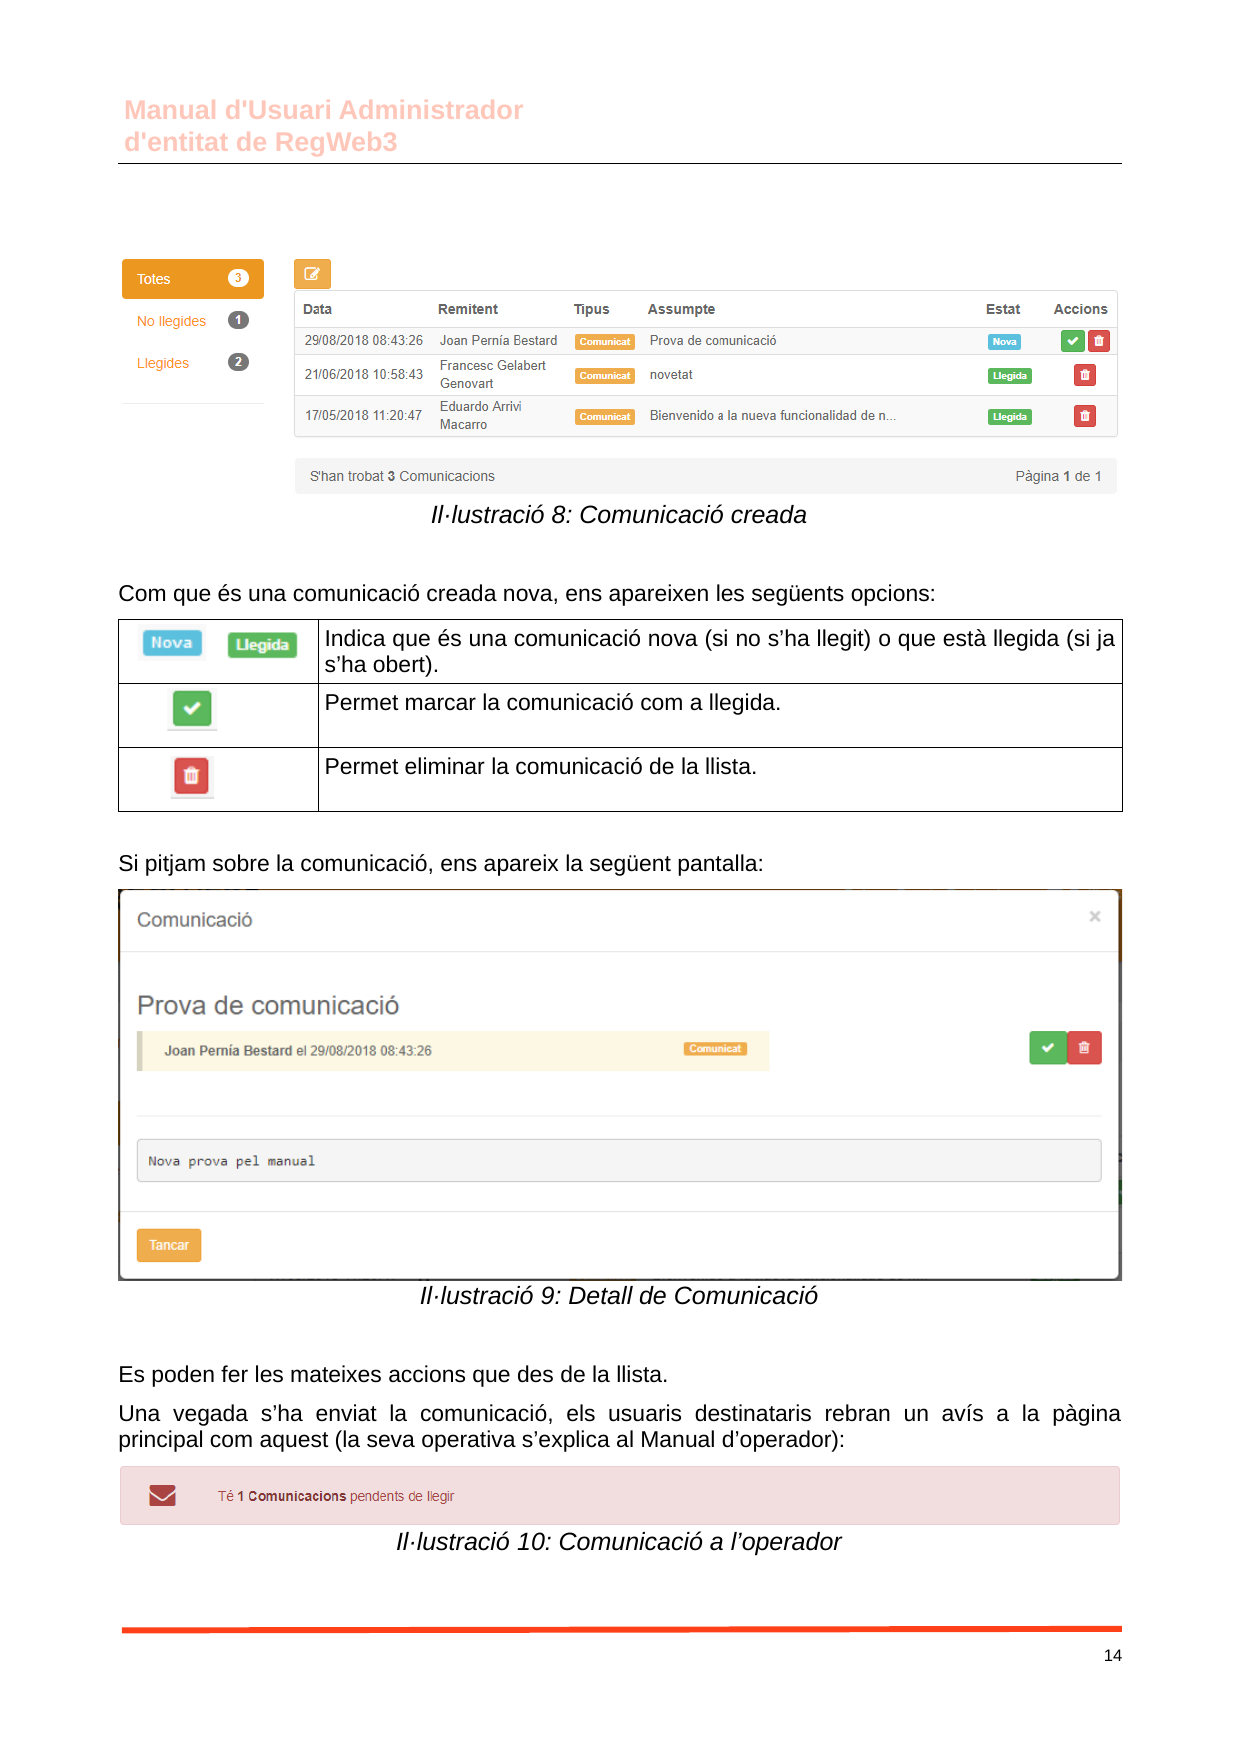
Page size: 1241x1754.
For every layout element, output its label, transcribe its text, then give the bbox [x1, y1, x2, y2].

picture [118, 889, 1123, 1281]
table_cell Permet marcar la comunicació com a llegida. [319, 684, 1122, 747]
table_header [119, 620, 318, 624]
table_cell [119, 748, 318, 811]
table_cell [119, 684, 318, 747]
text Es poden fer les mateixes accions que des de la llista. [118, 1361, 1122, 1387]
picture [118, 254, 1123, 500]
picture [118, 1465, 1123, 1527]
picture [167, 688, 218, 731]
table_cell Permet eliminar la comunicació de la llista. [319, 748, 1122, 811]
table_header [119, 625, 318, 683]
table_header Indica que és una comunicació nova (si no s’ha llegit) o que està llegida (si ja s’ha obert). [319, 620, 1122, 683]
text Com que és una comunicació creada nova, ens apareixen les següents opcions: [118, 580, 1122, 606]
text Il·lustració 10: Comunicació a l’operador [118, 1527, 1122, 1556]
picture [222, 628, 302, 663]
picture [137, 624, 207, 661]
picture [170, 756, 215, 799]
text Una vegada s’ha enviat la comunicació, els usuaris destinataris rebran un avís a la pàgina principal com aquest (la seva operativa s’explica al Manual d’operador): [118, 1400, 1122, 1452]
text Il·lustració 8: Comunicació creada [118, 500, 1122, 528]
text Si pitjam sobre la comunicació, ens apareix la següent pantalla: [118, 850, 1122, 877]
text Il·lustració 9: Detall de Comunicació [118, 1281, 1122, 1309]
